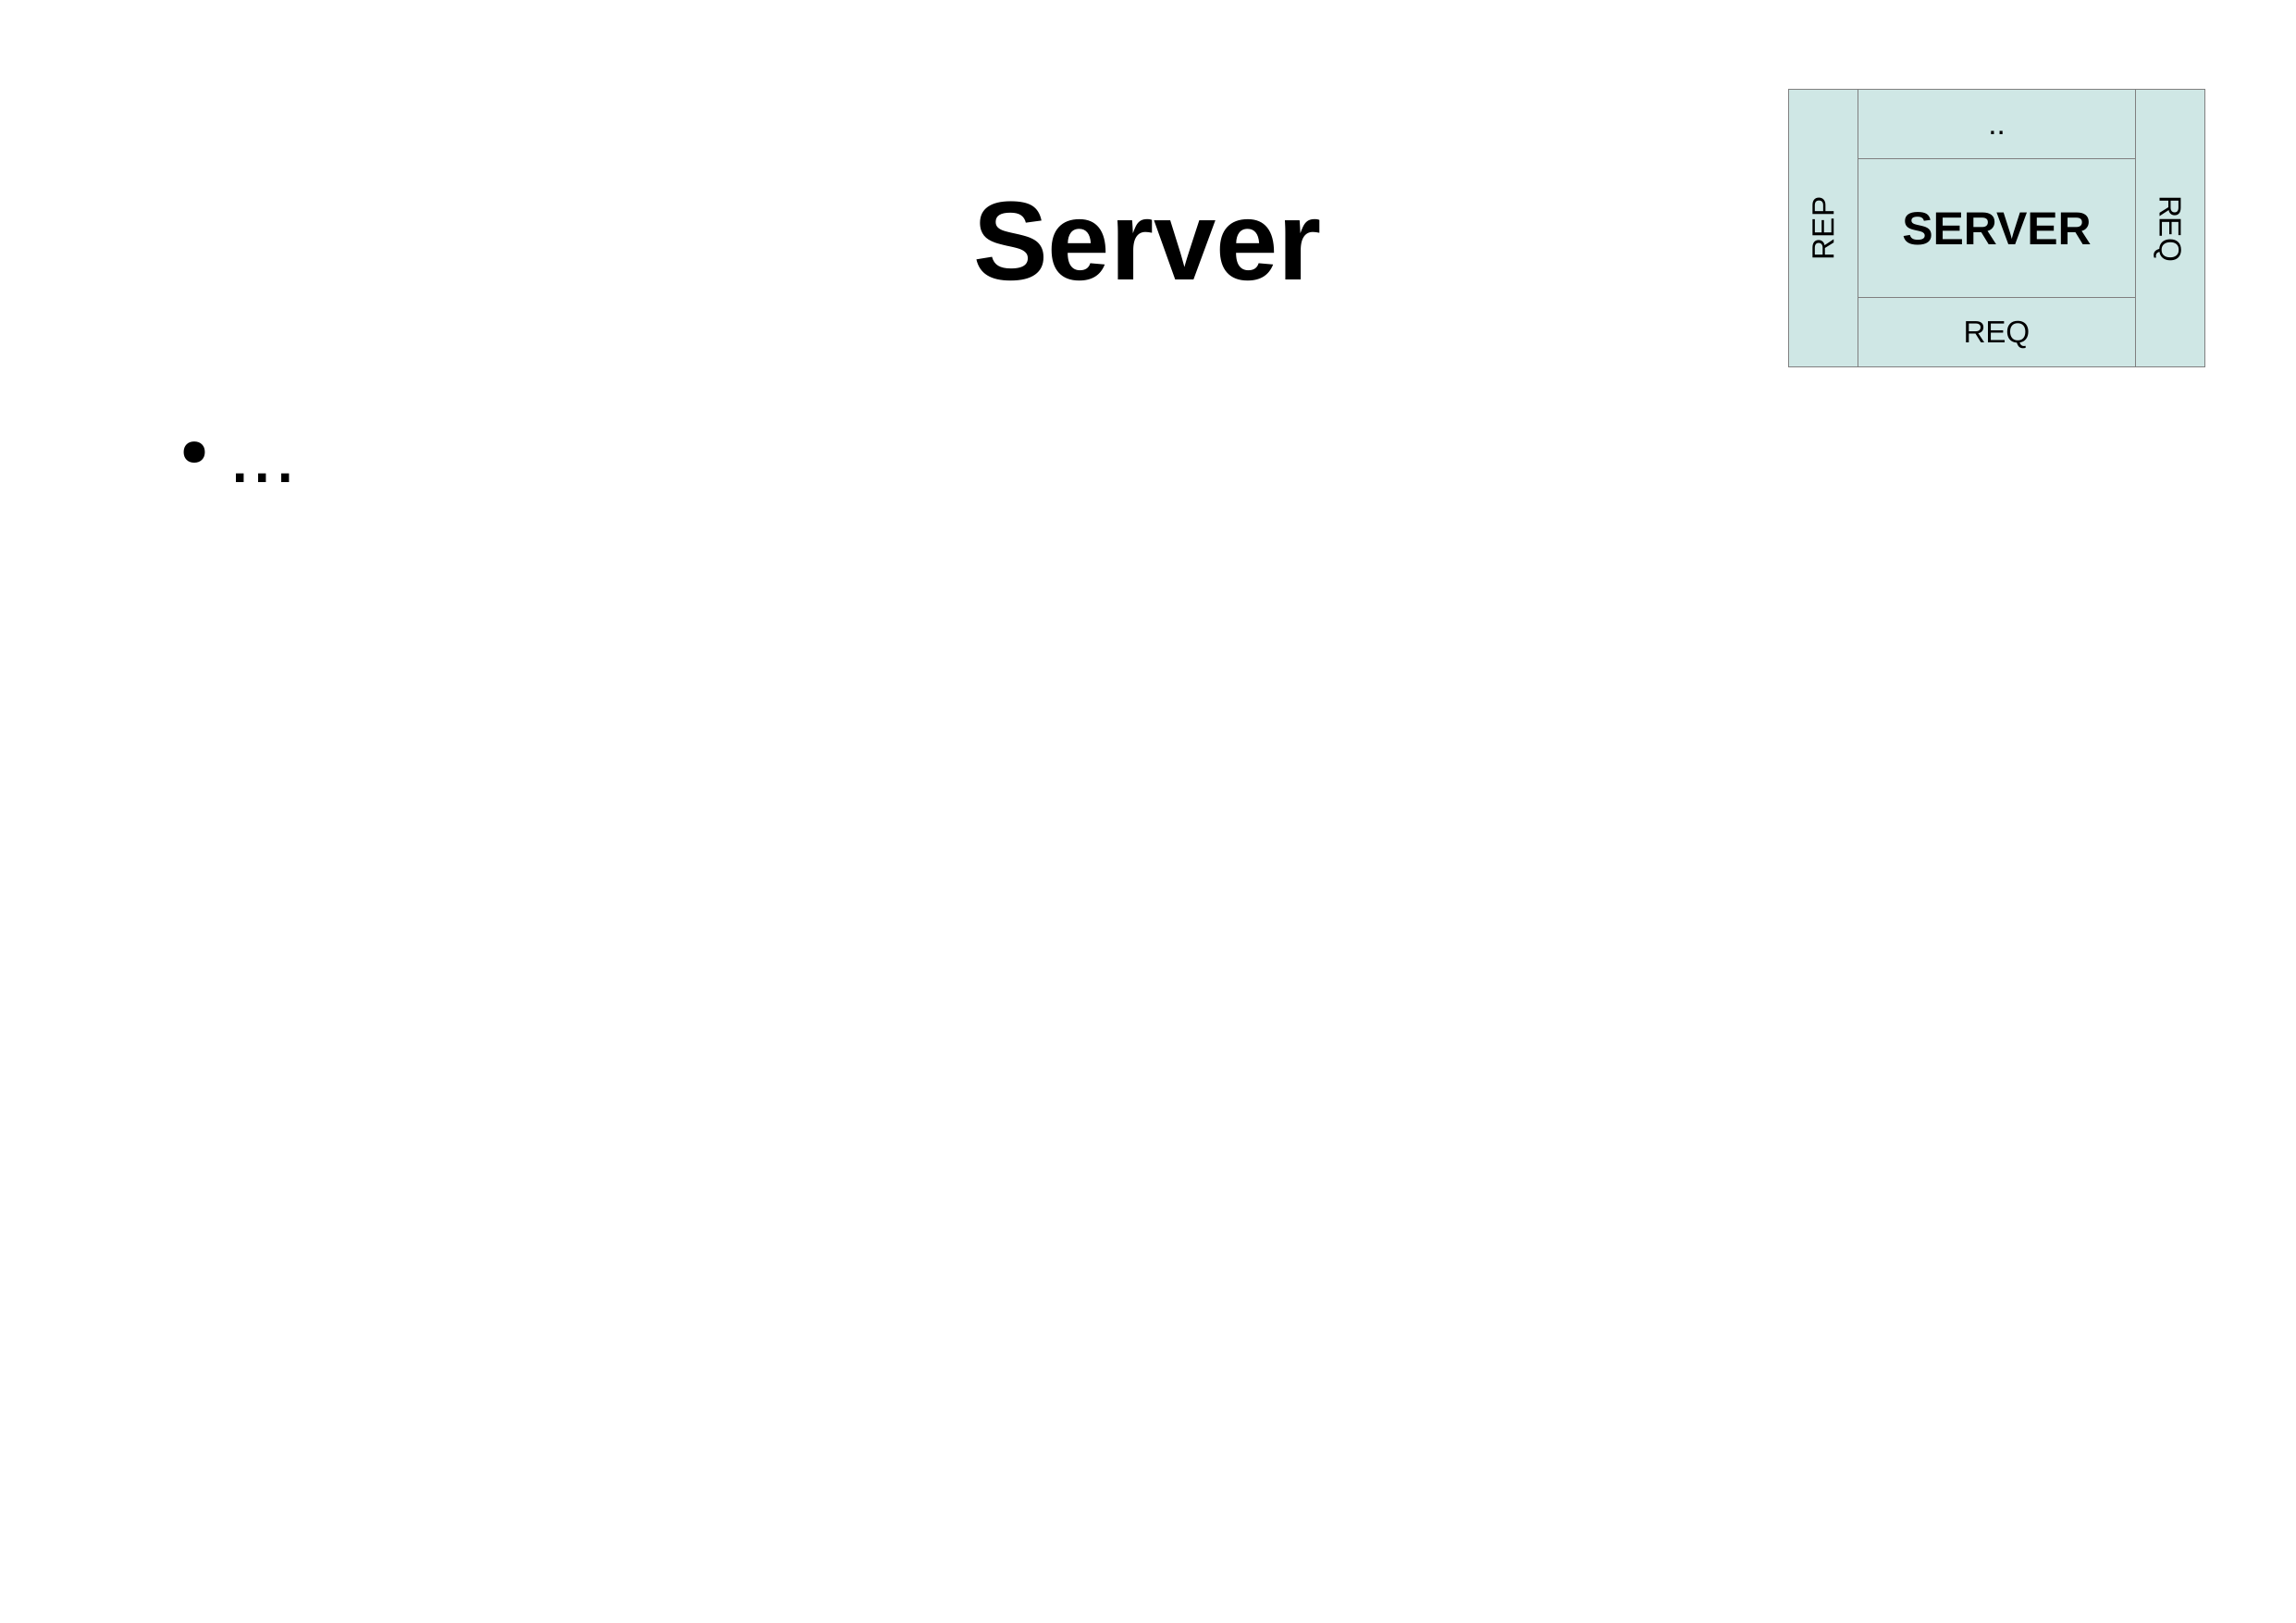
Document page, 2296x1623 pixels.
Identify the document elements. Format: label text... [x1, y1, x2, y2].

text_box REP [1788, 89, 1858, 367]
text_box SERVER [1858, 159, 2135, 297]
title Server [163, 114, 1788, 367]
text_box REQ [2135, 89, 2205, 367]
text_box REQ [1858, 297, 2136, 367]
text_box .. [1858, 89, 2136, 159]
list ... [163, 408, 2132, 1408]
